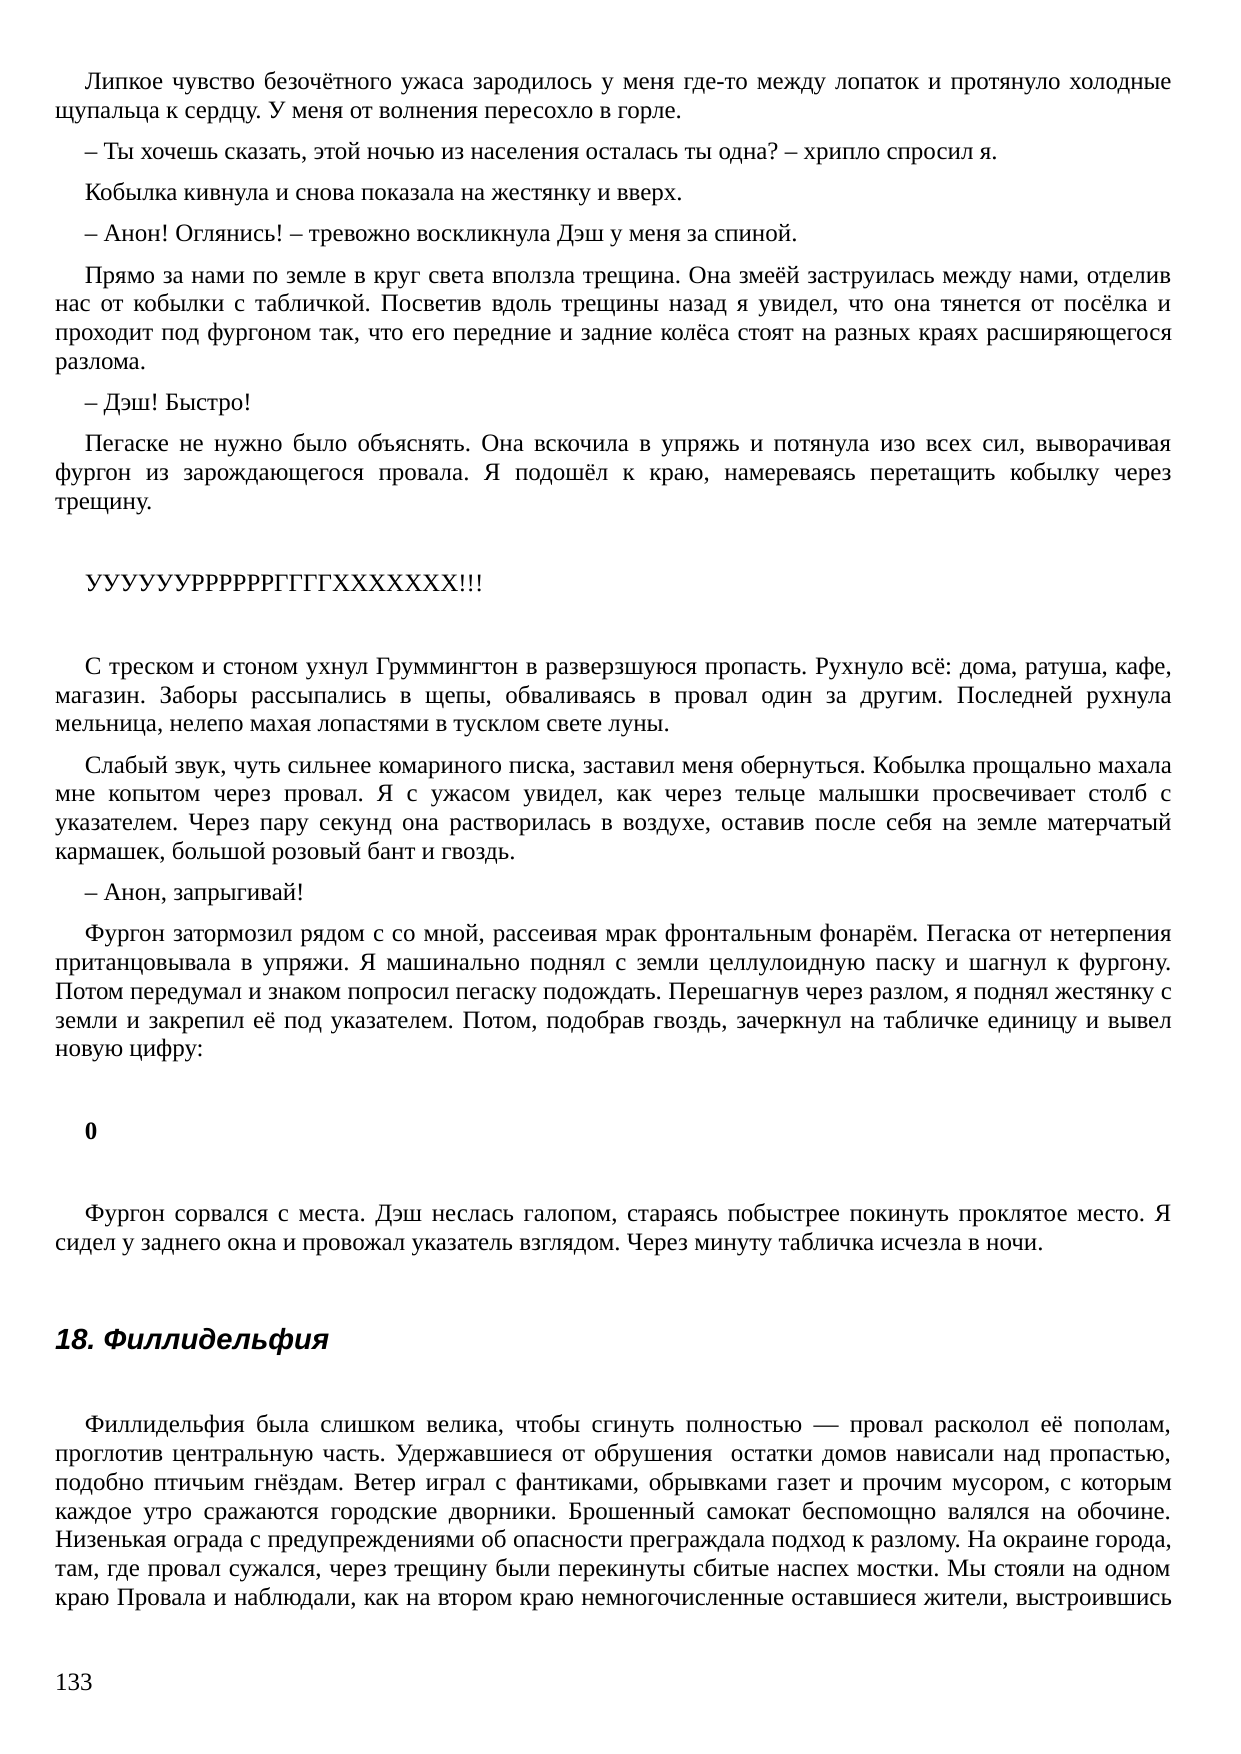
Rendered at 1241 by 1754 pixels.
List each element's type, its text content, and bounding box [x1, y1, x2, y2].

text Кобылка кивнула и снова показала на жестянку и вверх. [55, 177, 1173, 206]
text Фургон затормозил рядом с со мной, рассеивая мрак фронтальным фонарём. Пегаска от нетерпения пританцовывала в упряжи. Я машинально поднял с земли целлулоидную паску и шагнул к фургону. Потом передумал и знаком попросил пегаску подождать. Перешагнув через разлом, я поднял жестянку с земли и закрепил её под указателем. Потом, подобрав гвоздь, зачеркнул на табличке единицу и вывел новую цифру: [55, 918, 1173, 1062]
text Пегаске не нужно было объяснять. Она вскочила в упряжь и потянула изо всех сил, выворачивая фургон из зарождающегося провала. Я подошёл к краю, намереваясь перетащить кобылку через трещину. [55, 428, 1173, 515]
text – Ты хочешь сказать, этой ночью из населения осталась ты одна? – хрипло спросил я. [55, 136, 1173, 165]
text – Анон! Оглянись! – тревожно воскликнула Дэш у меня за спиной. [55, 218, 1173, 247]
text УУУУУУРРРРРРГГГГХХХХХХХ!!! [55, 568, 1173, 597]
text С треском и стоном ухнул Груммингтон в разверзшуюся пропасть. Рухнуло всё: дома, ратуша, кафе, магазин. Заборы рассыпались в щепы, обваливаясь в провал один за другим. Последней рухнула мельница, нелепо махая лопастями в тусклом свете луны. [55, 651, 1173, 737]
text – Анон, запрыгивай! [55, 877, 1173, 906]
text Фургон сорвался с места. Дэш неслась галопом, стараясь побыстрее покинуть проклятое место. Я сидел у заднего окна и провожал указатель взглядом. Через минуту табличка исчезла в ночи. [55, 1198, 1173, 1256]
text Липкое чувство безочётного ужаса зародилось у меня где-то между лопаток и протянуло холодные щупальца к сердцу. У меня от волнения пересохло в горле. [55, 66, 1173, 123]
text Слабый звук, чуть сильнее комариного писка, заставил меня обернуться. Кобылка прощально махала мне копытом через провал. Я с ужасом увидел, как через тельце малышки просвечивает столб с указателем. Через пару секунд она растворилась в воздухе, оставив после себя на земле матерчатый кармашек, большой розовый бант и гвоздь. [55, 750, 1173, 865]
subtitle 18. Филлидельфия [55, 1322, 1173, 1356]
text Прямо за нами по земле в круг света вползла трещина. Она змеёй заструилась между нами, отделив нас от кобылки с табличкой. Посветив вдоль трещины назад я увидел, что она тянется от посёлка и проходит под фургоном так, что его передние и задние колёса стоят на разных краях расширяющегося разлома. [55, 260, 1173, 375]
text 0 [55, 1116, 1173, 1145]
text Филлидельфия была слишком велика, чтобы сгинуть полностью — провал расколол её пополам, проглотив центральную часть. Удержавшиеся от обрушения остатки домов нависали над пропастью, подобно птичьим гнёздам. Ветер играл с фантиками, обрывками газет и прочим мусором, с которым каждое утро сражаются городские дворники. Брошенный самокат беспомощно валялся на обочине. Низенькая ограда с предупреждениями об опасности преграждала подход к разлому. На окраине города, там, где провал сужался, через трещину были перекинуты сбитые наспех мостки. Мы стояли на одном краю Провала и наблюдали, как на втором краю немногочисленные оставшиеся жители, выстроившись [55, 1409, 1173, 1611]
text – Дэш! Быстро! [55, 387, 1173, 416]
